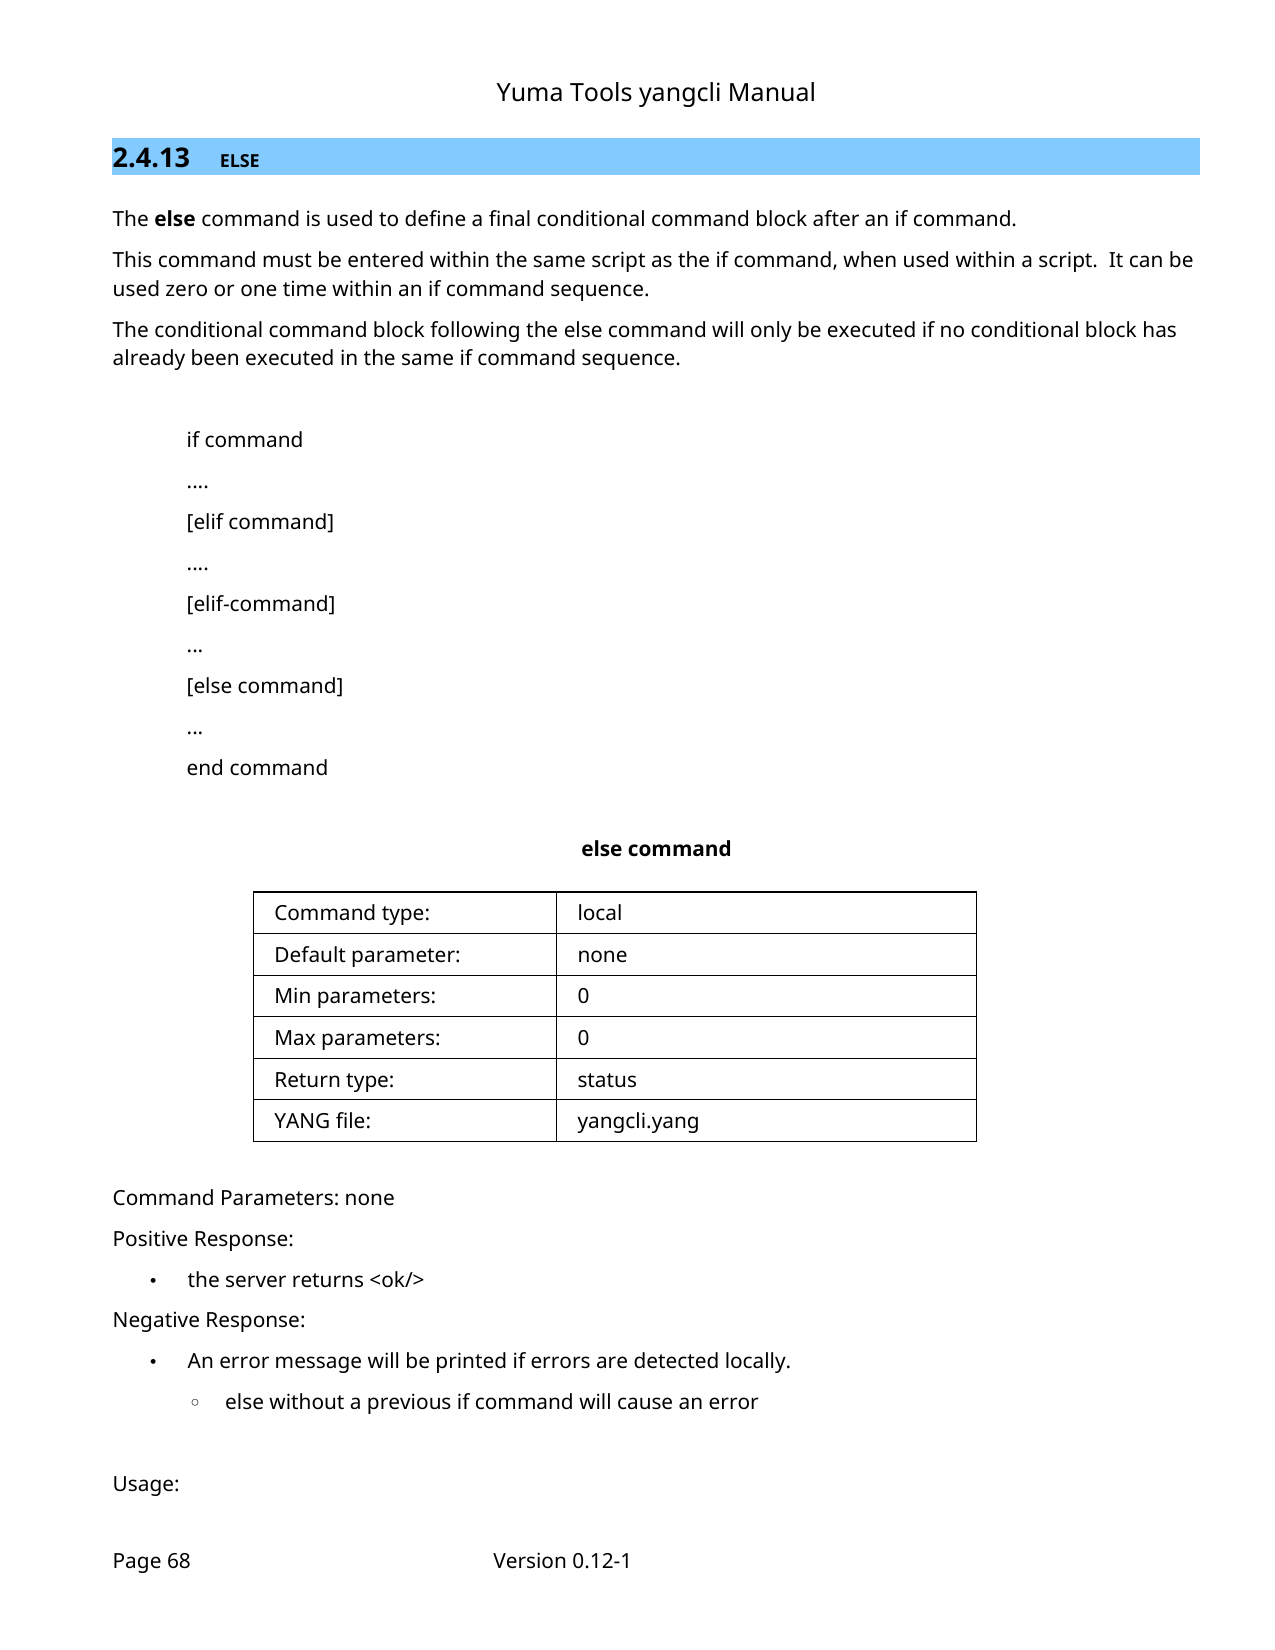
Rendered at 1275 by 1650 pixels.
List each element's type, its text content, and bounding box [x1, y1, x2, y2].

text [else command] [112, 671, 1200, 699]
text ... [112, 630, 1200, 658]
table_cell Max parameters: [254, 1017, 556, 1058]
table_cell Default parameter: [254, 934, 556, 974]
text if command [112, 425, 1200, 454]
text .... [112, 466, 1200, 494]
text end command [112, 753, 1200, 781]
table_cell Min parameters: [254, 976, 556, 1016]
subtitle else command [127, 834, 1185, 863]
text Positive Response: [112, 1224, 1200, 1252]
table_cell YANG file: [254, 1100, 556, 1141]
list An error message will be printed if errors are detected locally. [150, 1347, 1200, 1375]
table_cell none [557, 934, 976, 974]
text Negative Response: [112, 1306, 1200, 1334]
text [elif-command] [112, 589, 1200, 617]
table_cell status [557, 1059, 976, 1099]
subtitle else [112, 138, 1200, 175]
text .... [112, 548, 1200, 576]
table_header local [557, 893, 976, 933]
text This command must be entered within the same script as the if command, when used within a script. It can be used zero or one time within an if command sequence. [112, 246, 1200, 302]
table_cell 0 [557, 976, 976, 1016]
text [elif command] [112, 507, 1200, 536]
text The conditional command block following the else command will only be executed if no conditional block has already been executed in the same if command sequence. [112, 315, 1200, 372]
text The else command is used to define a final conditional command block after an if command. [112, 204, 1200, 233]
text Usage: [112, 1469, 1200, 1498]
list else without a previous if command will cause an error [187, 1387, 1200, 1416]
text ... [112, 712, 1200, 740]
table_header Command type: [254, 893, 556, 933]
text Command Parameters: none [112, 1183, 1200, 1211]
table_cell Return type: [254, 1059, 556, 1099]
table_cell yangcli.yang [557, 1100, 976, 1141]
list the server returns <ok/> [150, 1265, 1200, 1293]
table_cell 0 [557, 1017, 976, 1058]
